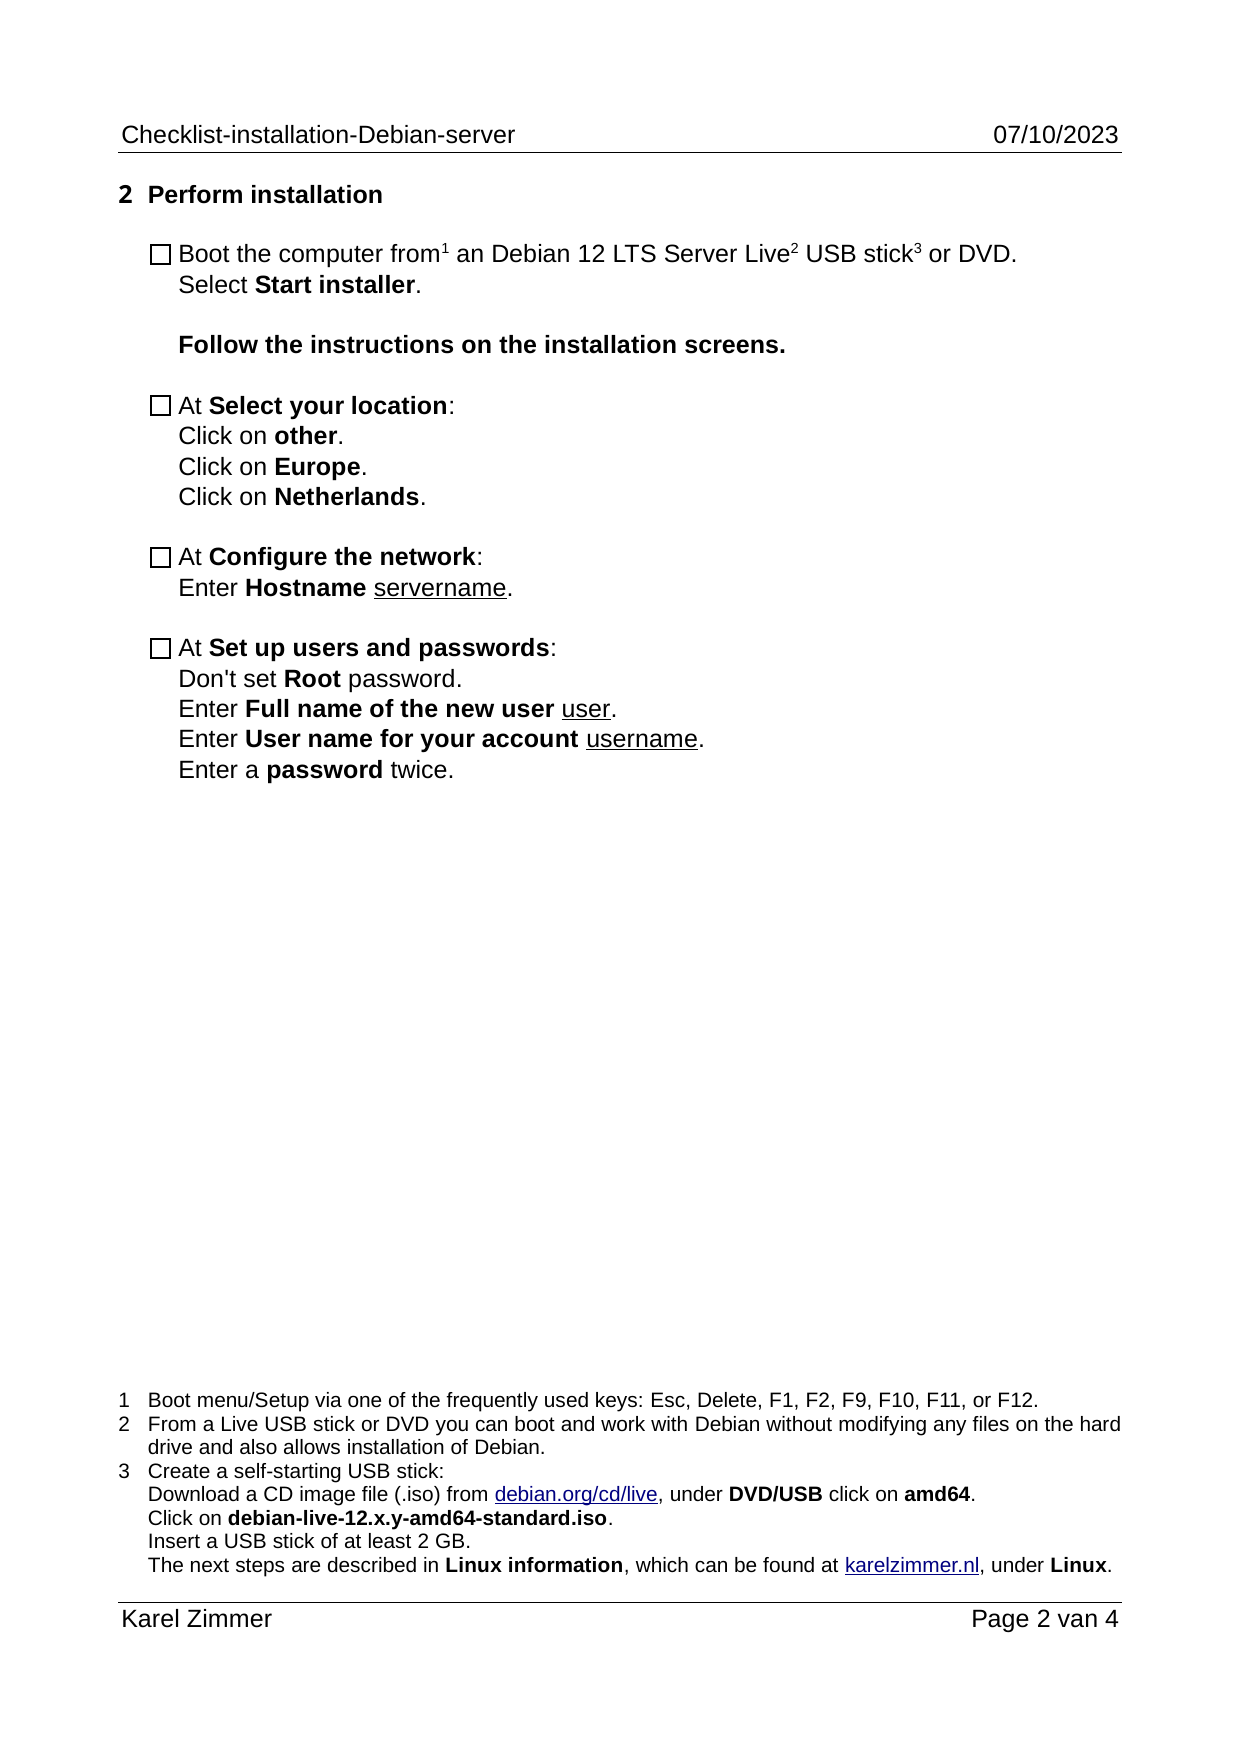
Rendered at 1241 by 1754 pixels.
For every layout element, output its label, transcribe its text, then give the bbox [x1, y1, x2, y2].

table_header Boot the computer from an Debian 12 LTS Server Live USB stick or DVD. [177, 239, 1122, 269]
table_cell [177, 603, 1122, 633]
table_cell Enter Hostname servername. [177, 573, 1122, 603]
table_cell [142, 542, 177, 572]
table_cell [142, 603, 177, 633]
table_cell [124, 603, 142, 633]
table_cell [124, 482, 142, 512]
table_cell [124, 724, 142, 754]
table_cell Click on Netherlands. [177, 482, 1122, 512]
table_cell [124, 451, 142, 482]
table_cell [124, 542, 142, 572]
table_cell [142, 664, 177, 694]
table_cell Click on other. [177, 421, 1122, 451]
table_cell [124, 269, 142, 300]
table_cell [142, 451, 177, 482]
table_cell At Set up users and passwords: [177, 633, 1122, 663]
table_cell [124, 694, 142, 724]
table_cell [124, 360, 142, 391]
table_cell [142, 300, 177, 330]
table_cell [124, 754, 142, 785]
table_cell [124, 633, 142, 663]
list Perform installation [118, 177, 1122, 211]
table_cell [142, 421, 177, 451]
table_cell [142, 573, 177, 603]
table_cell [124, 391, 142, 421]
table_cell [124, 300, 142, 330]
table_cell [124, 330, 142, 360]
table_cell [124, 573, 142, 603]
table_cell [142, 360, 177, 391]
table_cell Follow the instructions on the installation screens. [177, 330, 1122, 360]
table_cell [142, 512, 177, 542]
table_cell Don't set Root password. [177, 664, 1122, 694]
table_cell [177, 512, 1122, 542]
table_cell [142, 694, 177, 724]
table_cell [142, 633, 177, 663]
table_cell At Configure the network: [177, 542, 1122, 572]
table_cell [142, 391, 177, 421]
table_cell Enter a password twice. [177, 754, 1122, 785]
table_cell [142, 330, 177, 360]
table_cell [124, 512, 142, 542]
table_cell At Select your location: [177, 391, 1122, 421]
table_cell [177, 300, 1122, 330]
table_header [124, 239, 142, 269]
table_cell [142, 724, 177, 754]
table_cell Select Start installer. [177, 269, 1122, 300]
table_cell [177, 360, 1122, 391]
table_cell [142, 482, 177, 512]
table_cell [142, 754, 177, 785]
table_cell Enter User name for your account USERname. [177, 724, 1122, 754]
table_cell Enter Full name of the new user USER. [177, 694, 1122, 724]
table_cell [124, 664, 142, 694]
table_header [142, 239, 177, 269]
table_cell [142, 269, 177, 300]
table_cell [124, 421, 142, 451]
table_cell Click on Europe. [177, 451, 1122, 482]
